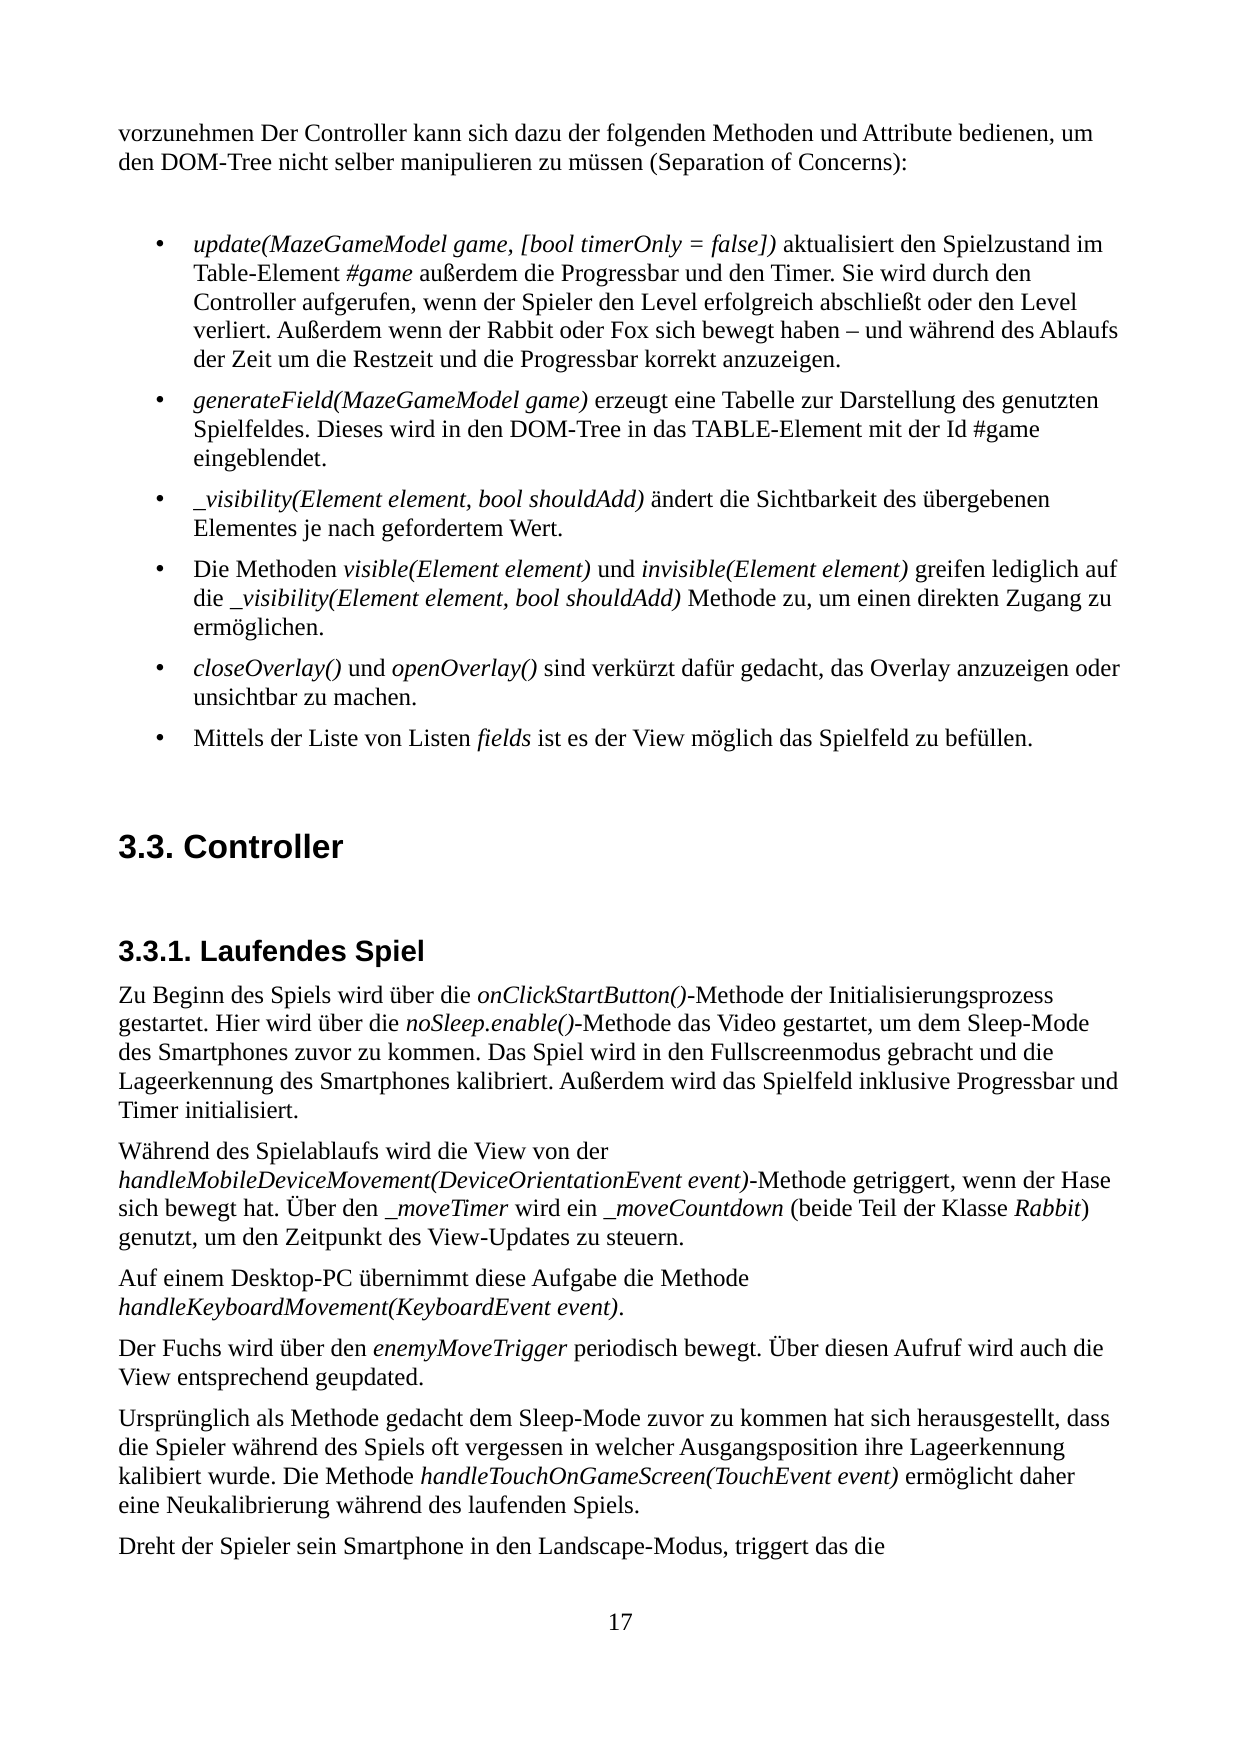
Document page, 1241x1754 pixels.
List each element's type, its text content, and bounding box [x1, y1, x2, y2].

text Zu Beginn des Spiels wird über die onClickStartButton()-Methode der Initialisierungsprozess gestartet. Hier wird über die noSleep.enable()-Methode das Video gestartet, um dem Sleep-Mode des Smartphones zuvor zu kommen. Das Spiel wird in den Fullscreenmodus gebracht und die Lageerkennung des Smartphones kalibriert. Außerdem wird das Spielfeld inklusive Progressbar und Timer initialisiert. [118, 980, 1122, 1123]
list Die Methoden visible(Element element) und invisible(Element element) greifen lediglich auf die _visibility(Element element, bool shouldAdd) Methode zu, um einen direkten Zugang zu ermöglichen. [156, 554, 1122, 641]
text Auf einem Desktop-PC übernimmt diese Aufgabe die Methode handleKeyboardMovement(KeyboardEvent event). [118, 1263, 1122, 1321]
list closeOverlay() und openOverlay() sind verkürzt dafür gedacht, das Overlay anzuzeigen oder unsichtbar zu machen. [156, 653, 1122, 711]
text Dreht der Spieler sein Smartphone in den Landscape-Modus, triggert das die [118, 1531, 1122, 1560]
text Während des Spielablaufs wird die View von der handleMobileDeviceMovement(DeviceOrientationEvent event)-Methode getriggert, wenn der Hase sich bewegt hat. Über den _moveTimer wird ein _moveCountdown (beide Teil der Klasse Rabbit) genutzt, um den Zeitpunkt des View-Updates zu steuern. [118, 1136, 1122, 1251]
text Ursprünglich als Methode gedacht dem Sleep-Mode zuvor zu kommen hat sich herausgestellt, dass die Spieler während des Spiels oft vergessen in welcher Ausgangsposition ihre Lageerkennung kalibiert wurde. Die Methode handleTouchOnGameScreen(TouchEvent event) ermöglicht daher eine Neukalibrierung während des laufenden Spiels. [118, 1403, 1122, 1518]
text Der Fuchs wird über den enemyMoveTrigger periodisch bewegt. Über diesen Aufruf wird auch die View entsprechend geupdated. [118, 1333, 1122, 1391]
subtitle 3.3. Controller [118, 826, 1122, 865]
list Mittels der Liste von Listen fields ist es der View möglich das Spielfeld zu befüllen. [156, 723, 1122, 752]
text vorzunehmen Der Controller kann sich dazu der folgenden Methoden und Attribute bedienen, um den DOM-Tree nicht selber manipulieren zu müssen (Separation of Concerns): [118, 118, 1122, 176]
list update(MazeGameModel game, [bool timerOnly = false]) aktualisiert den Spielzustand im Table-Element #game außerdem die Progressbar und den Timer. Sie wird durch den Controller aufgerufen, wenn der Spieler den Level erfolgreich abschließt oder den Level verliert. Außerdem wenn der Rabbit oder Fox sich bewegt haben – und während des Ablaufs der Zeit um die Restzeit und die Progressbar korrekt anzuzeigen. [156, 229, 1122, 373]
list _visibility(Element element, bool shouldAdd) ändert die Sichtbarkeit des übergebenen Elementes je nach gefordertem Wert. [156, 484, 1122, 542]
subtitle 3.3.1. Laufendes Spiel [118, 933, 1122, 967]
list generateField(MazeGameModel game) erzeugt eine Tabelle zur Darstellung des genutzten Spielfeldes. Dieses wird in den DOM-Tree in das TABLE-Element mit der Id #game eingeblendet. [156, 386, 1122, 472]
